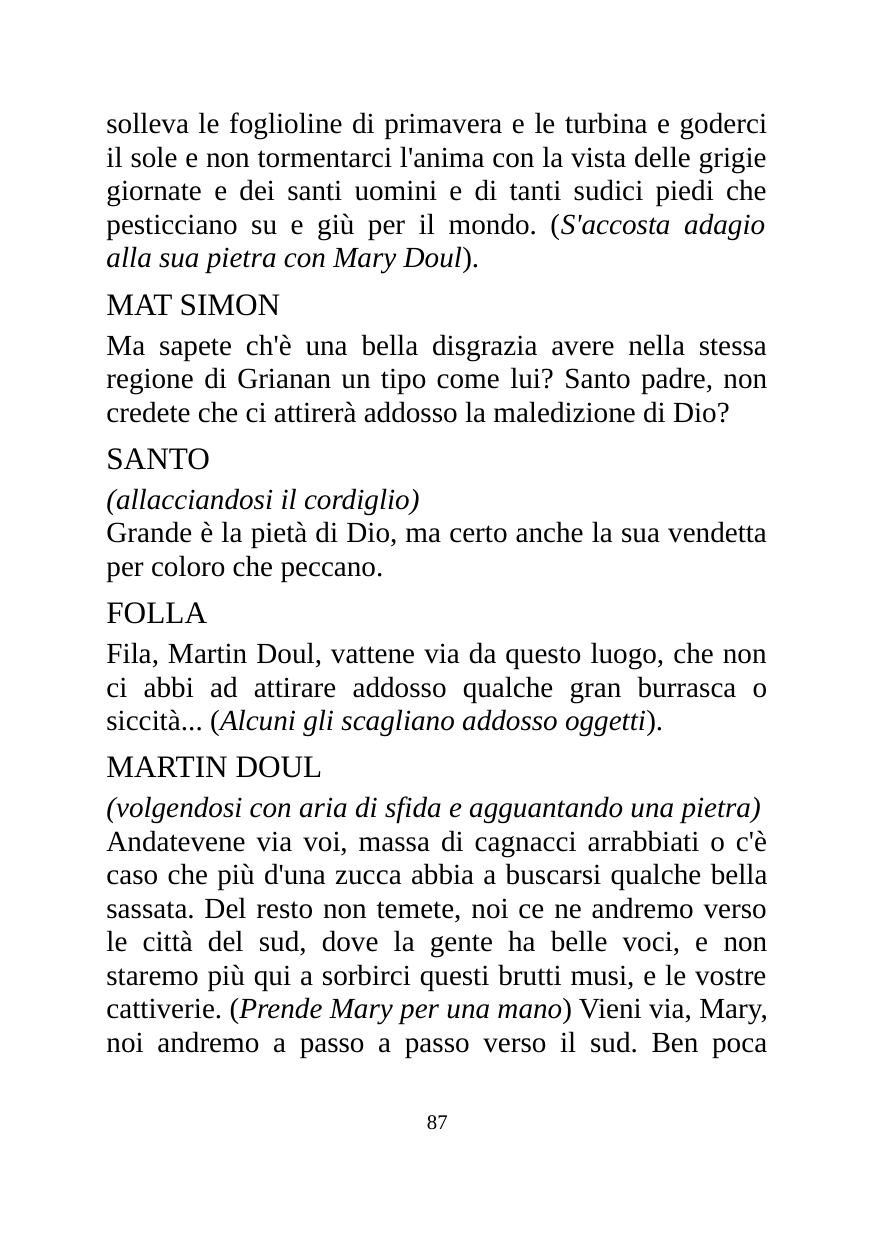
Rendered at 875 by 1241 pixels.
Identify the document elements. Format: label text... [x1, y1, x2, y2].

text (volgendosi con aria di sfida e agguantando una pietra) [106, 790, 768, 824]
text MAT SIMON [106, 286, 768, 322]
text Ma sapete ch'è una bella disgrazia avere nella stessa regione di Grianan un tipo come lui? Santo padre, non credete che ci attirerà addosso la maledizione di Dio? [106, 328, 768, 428]
text solleva le foglioline di primavera e le turbina e goderci il sole e non tormentarci l'anima con la vista delle grigie giornate e dei santi uomini e di tanti sudici piedi che pesticciano su e giù per il mondo. (S'accosta adagio alla sua pietra con Mary Doul). [106, 106, 768, 274]
text Grande è la pietà di Dio, ma certo anche la sua vendetta per coloro che peccano. [106, 515, 768, 582]
text MARTIN DOUL [106, 748, 768, 784]
text (allacciandosi il cordiglio) [106, 482, 768, 515]
text Andatevene via voi, massa di cagnacci arrabbiati o c'è caso che più d'una zucca abbia a buscarsi qualche bella sassata. Del resto non temete, noi ce ne andremo verso le città del sud, dove la gente ha belle voci, e non staremo più qui a sorbirci questi brutti musi, e le vostre cattiverie. (Prende Mary per una mano) Vieni via, Mary, noi andremo a passo a passo verso il sud. Ben poca [106, 824, 768, 1059]
text Fila, Martin Doul, vattene via da questo luogo, che non ci abbi ad attirare addosso qualche gran burrasca o siccità... (Alcuni gli scagliano addosso oggetti). [106, 636, 768, 737]
text SANTO [106, 440, 768, 476]
text FOLLA [106, 594, 768, 630]
